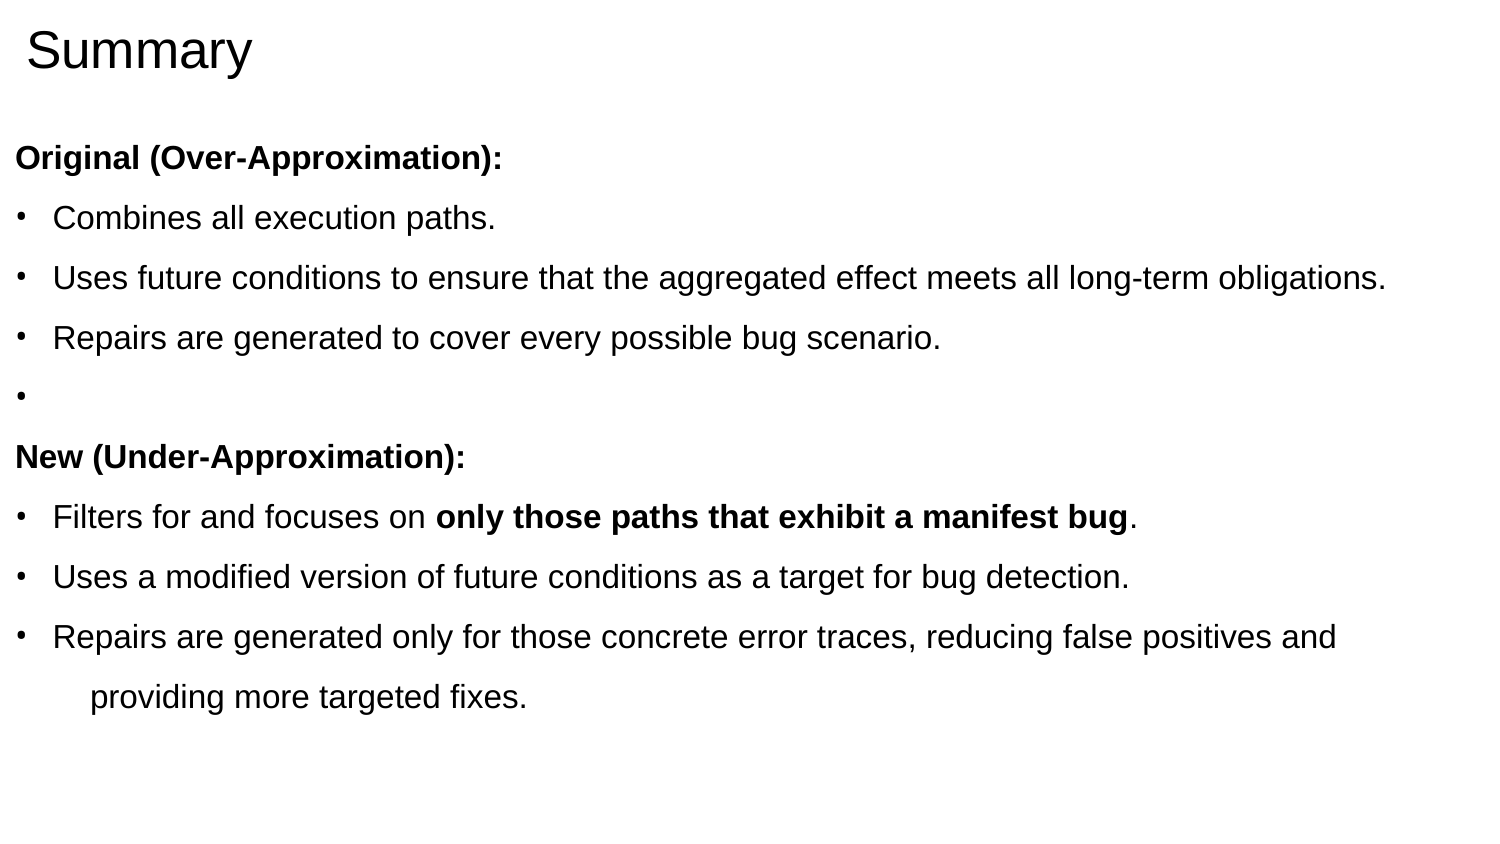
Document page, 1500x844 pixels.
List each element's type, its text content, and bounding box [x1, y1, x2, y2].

text_box Original (Over‐Approximation): Combines all execution paths. Uses future conditions to ensure that the aggregated effect meets all long-term obligations. Repairs are generated to cover every possible bug scenario. New (Under‐Approximation): Filters for and focuses on only those paths that exhibit a manifest bug. Uses a modified version of future conditions as a target for bug detection. Repairs are generated only for those concrete error traces, reducing false positives and providing more targeted fixes. [0, 108, 1474, 724]
title Summary [11, 0, 1409, 95]
